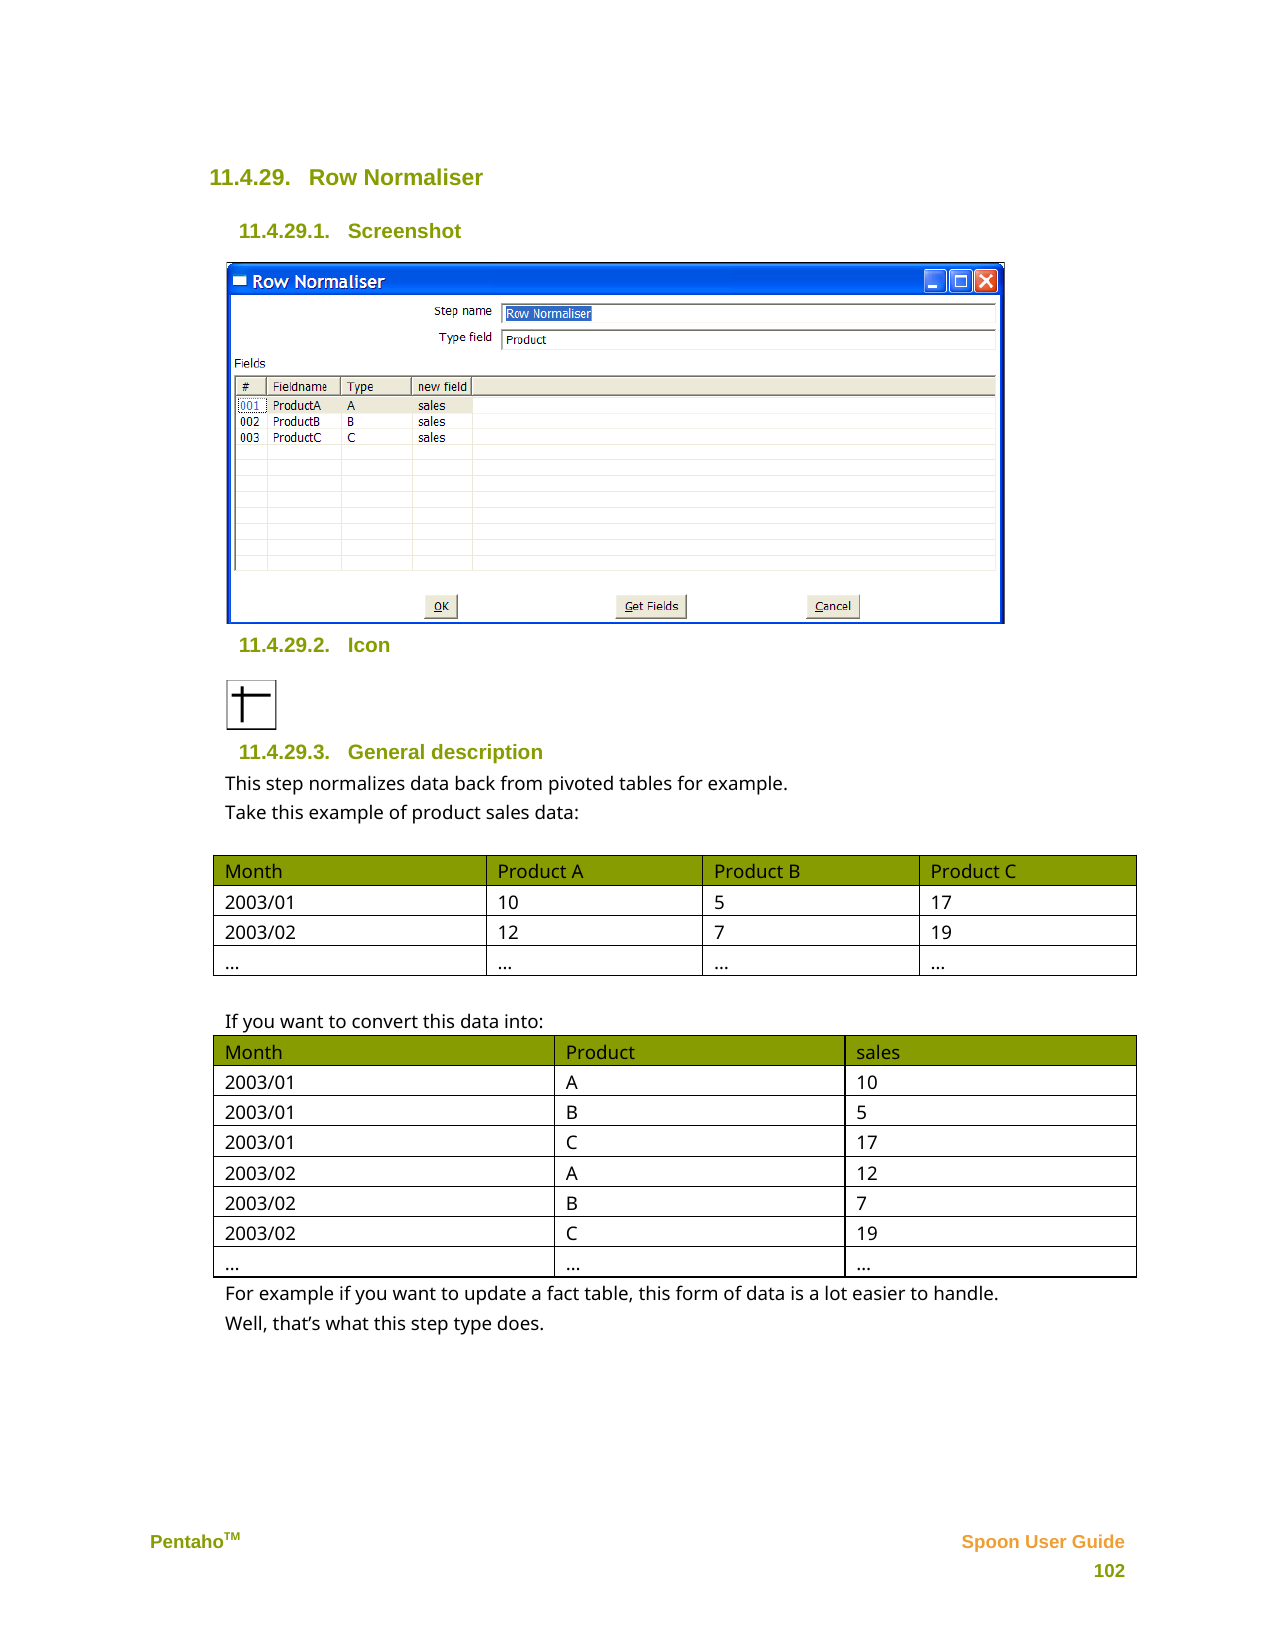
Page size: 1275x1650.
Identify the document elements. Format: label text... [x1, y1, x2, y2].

table_header Month [214, 856, 486, 885]
table_cell 2003/01 [214, 1126, 554, 1156]
table_cell 17 [846, 1126, 1136, 1156]
table_cell A [555, 1066, 844, 1095]
text Well, that’s what this step type does. [225, 1307, 1125, 1336]
table_header Product A [487, 856, 702, 885]
table_cell 19 [846, 1217, 1136, 1246]
table_cell … [214, 1247, 554, 1276]
table_cell … [555, 1247, 844, 1276]
picture [226, 680, 277, 730]
text If you want to convert this data into: [225, 1006, 1125, 1035]
table_cell C [555, 1126, 844, 1156]
table_cell 2003/02 [214, 1157, 554, 1186]
table_cell 5 [846, 1096, 1136, 1125]
subtitle General description [239, 737, 1125, 766]
text Take this example of product sales data: [225, 796, 1125, 825]
table_cell 2003/02 [214, 1187, 554, 1216]
table_cell A [555, 1157, 844, 1186]
table_cell 7 [846, 1187, 1136, 1216]
table_cell 5 [703, 886, 919, 915]
table_cell 12 [846, 1157, 1136, 1186]
text For example if you want to update a fact table, this form of data is a lot easier to handle. [225, 1278, 1125, 1307]
subtitle Row Normaliser [209, 157, 1125, 192]
table_cell 2003/01 [214, 1066, 554, 1095]
table_cell 2003/01 [214, 886, 486, 915]
table_cell C [555, 1217, 844, 1246]
table_cell 2003/02 [214, 1217, 554, 1246]
text This step normalizes data back from pivoted tables for example. [225, 767, 1125, 796]
table_cell 2003/02 [214, 916, 486, 945]
table_cell … [920, 946, 1136, 975]
table_cell … [487, 946, 702, 975]
table_header Product B [703, 856, 919, 885]
table_cell B [555, 1187, 844, 1216]
table_cell … [214, 946, 486, 975]
table_cell B [555, 1096, 844, 1125]
table_header Product C [920, 856, 1136, 885]
table_header sales [846, 1036, 1136, 1065]
table_cell 7 [703, 916, 919, 945]
subtitle Icon [239, 264, 1125, 660]
table_header Month [214, 1036, 554, 1065]
table_cell 19 [920, 916, 1136, 945]
table_header Product [555, 1036, 844, 1065]
table_cell 10 [487, 886, 702, 915]
table_cell 10 [846, 1066, 1136, 1095]
table_cell 2003/01 [214, 1096, 554, 1125]
table_cell 17 [920, 886, 1136, 915]
table_cell … [846, 1247, 1136, 1276]
table_cell 12 [487, 916, 702, 945]
table_cell … [703, 946, 919, 975]
subtitle Screenshot [239, 211, 1125, 246]
